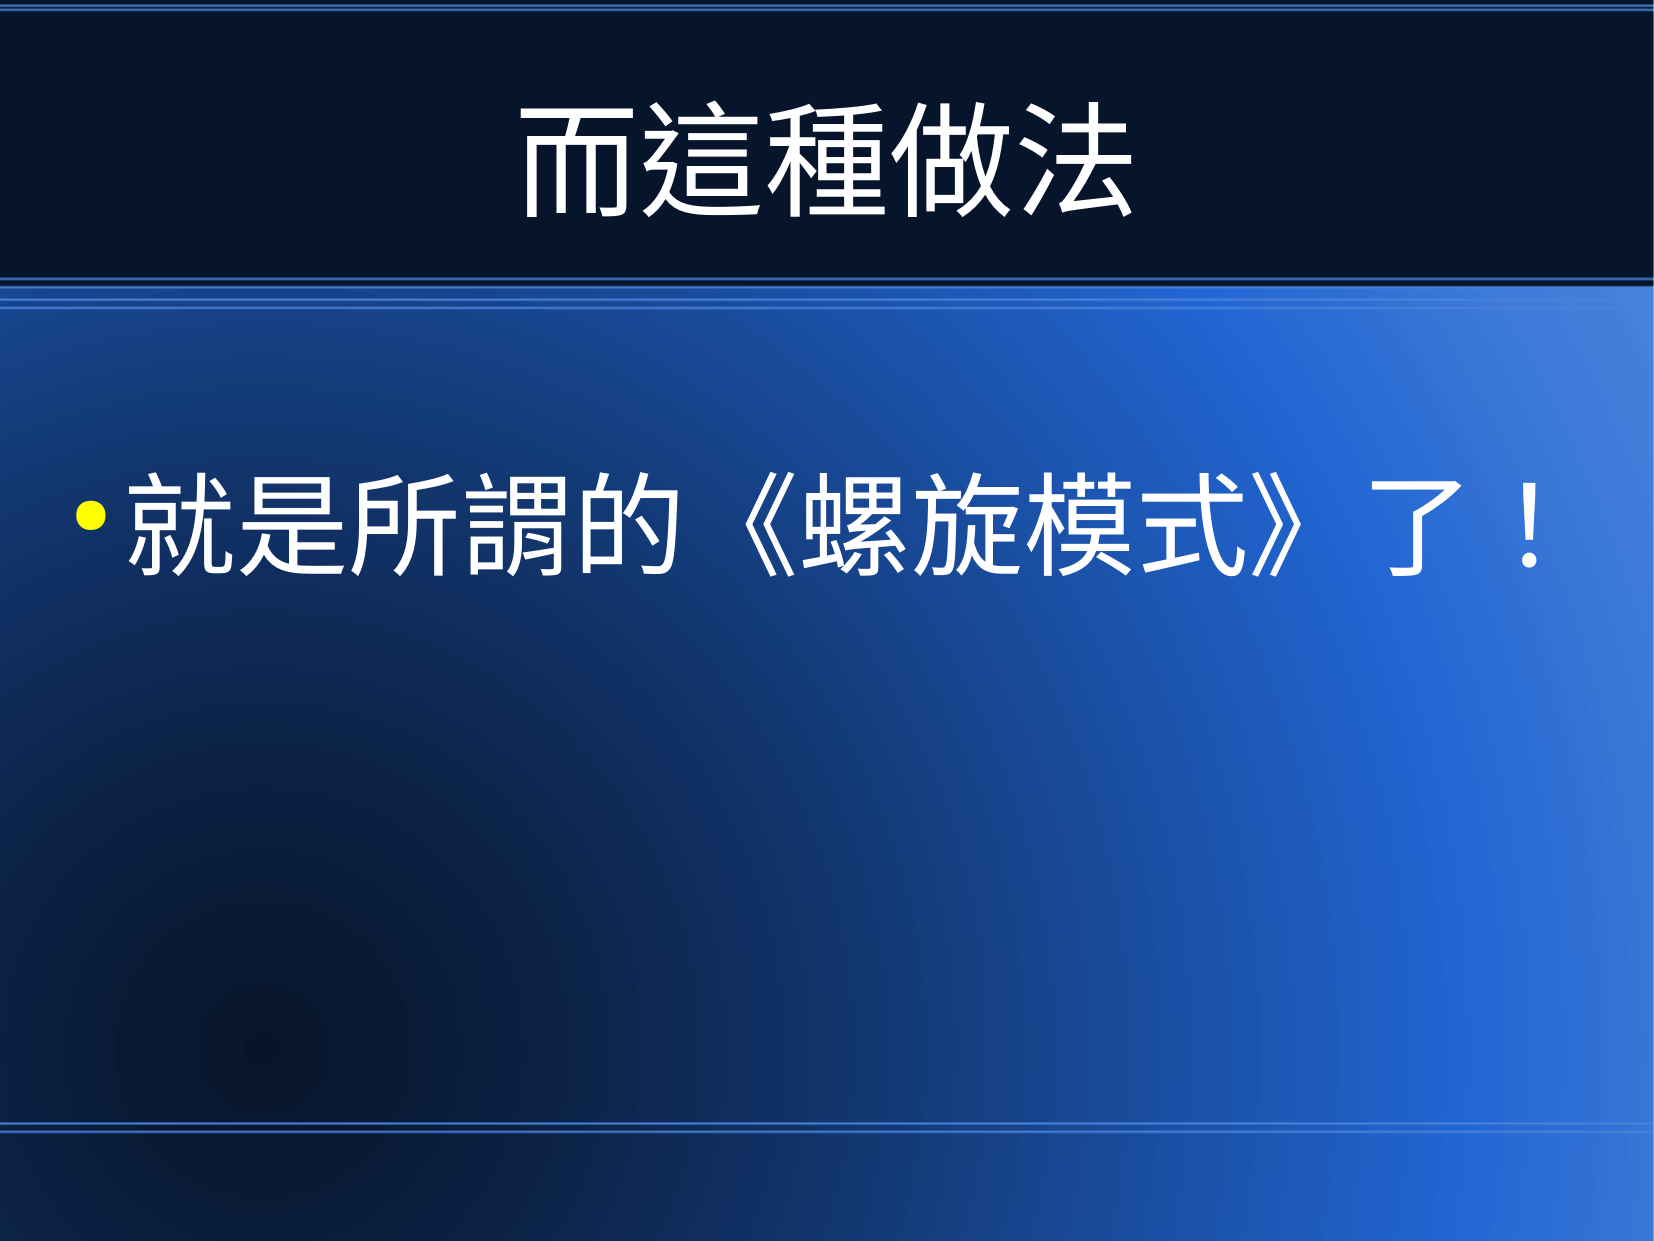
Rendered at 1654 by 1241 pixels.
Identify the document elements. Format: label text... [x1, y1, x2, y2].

title 而這種做法 [82, 49, 1571, 257]
list 就是所謂的《螺旋模式》了！ [53, 355, 1589, 1241]
picture [0, 0, 1654, 1241]
